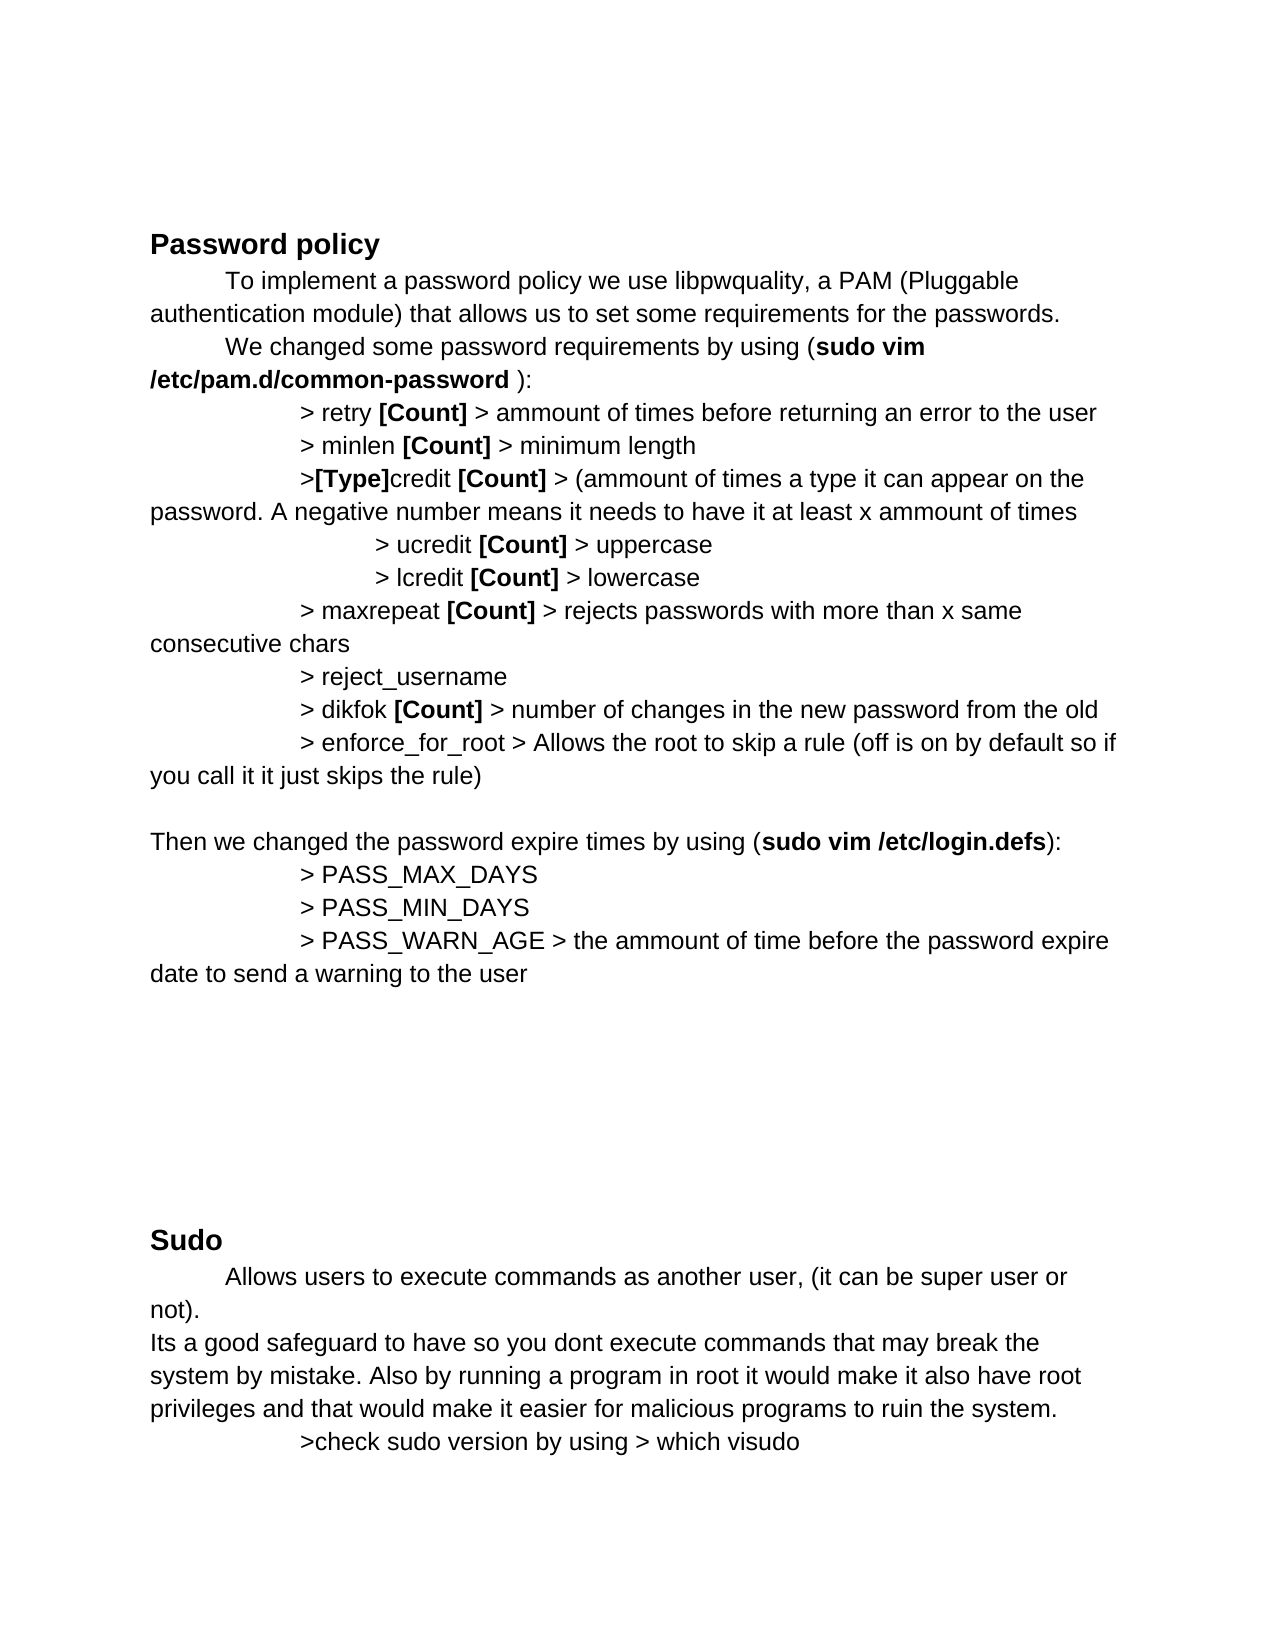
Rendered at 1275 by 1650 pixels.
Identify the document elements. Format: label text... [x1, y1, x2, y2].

text > PASS_WARN_AGE > the ammount of time before the password expire date to send a warning to the user [150, 926, 1125, 988]
text Allows users to execute commands as another user, (it can be super user or not). [150, 1262, 1125, 1324]
text Then we changed the password expire times by using (sudo vim /etc/login.defs): [150, 827, 1125, 856]
text > PASS_MIN_DAYS [150, 893, 1125, 922]
text To implement a password policy we use libpwquality, a PAM (Pluggable authentication module) that allows us to set some requirements for the passwords. [150, 266, 1125, 327]
text > reject_username [150, 662, 1125, 691]
text > dikfok [Count] > number of changes in the new password from the old [150, 695, 1125, 724]
text > lcredit [Count] > lowercase [150, 563, 1125, 592]
text >[Type]credit [Count] > (ammount of times a type it can appear on the password. A negative number means it needs to have it at least x ammount of times [150, 464, 1125, 526]
text > ucredit [Count] > uppercase [150, 530, 1125, 558]
text > enforce_for_root > Allows the root to skip a rule (off is on by default so if you call it it just skips the rule) [150, 728, 1125, 790]
text > retry [Count] > ammount of times before returning an error to the user [150, 398, 1125, 426]
text Password policy [150, 227, 1125, 261]
text > minlen [Count] > minimum length [150, 431, 1125, 459]
text >check sudo version by using > which visudo [150, 1427, 1125, 1456]
text Its a good safeguard to have so you dont execute commands that may break the system by mistake. Also by running a program in root it would make it also have root privileges and that would make it easier for malicious programs to ruin the system. [150, 1328, 1125, 1423]
text We changed some password requirements by using (sudo vim /etc/pam.d/common-password ): [150, 332, 1125, 393]
text > PASS_MAX_DAYS [150, 860, 1125, 889]
text Sudo [150, 1223, 1125, 1257]
text > maxrepeat [Count] > rejects passwords with more than x same consecutive chars [150, 596, 1125, 658]
